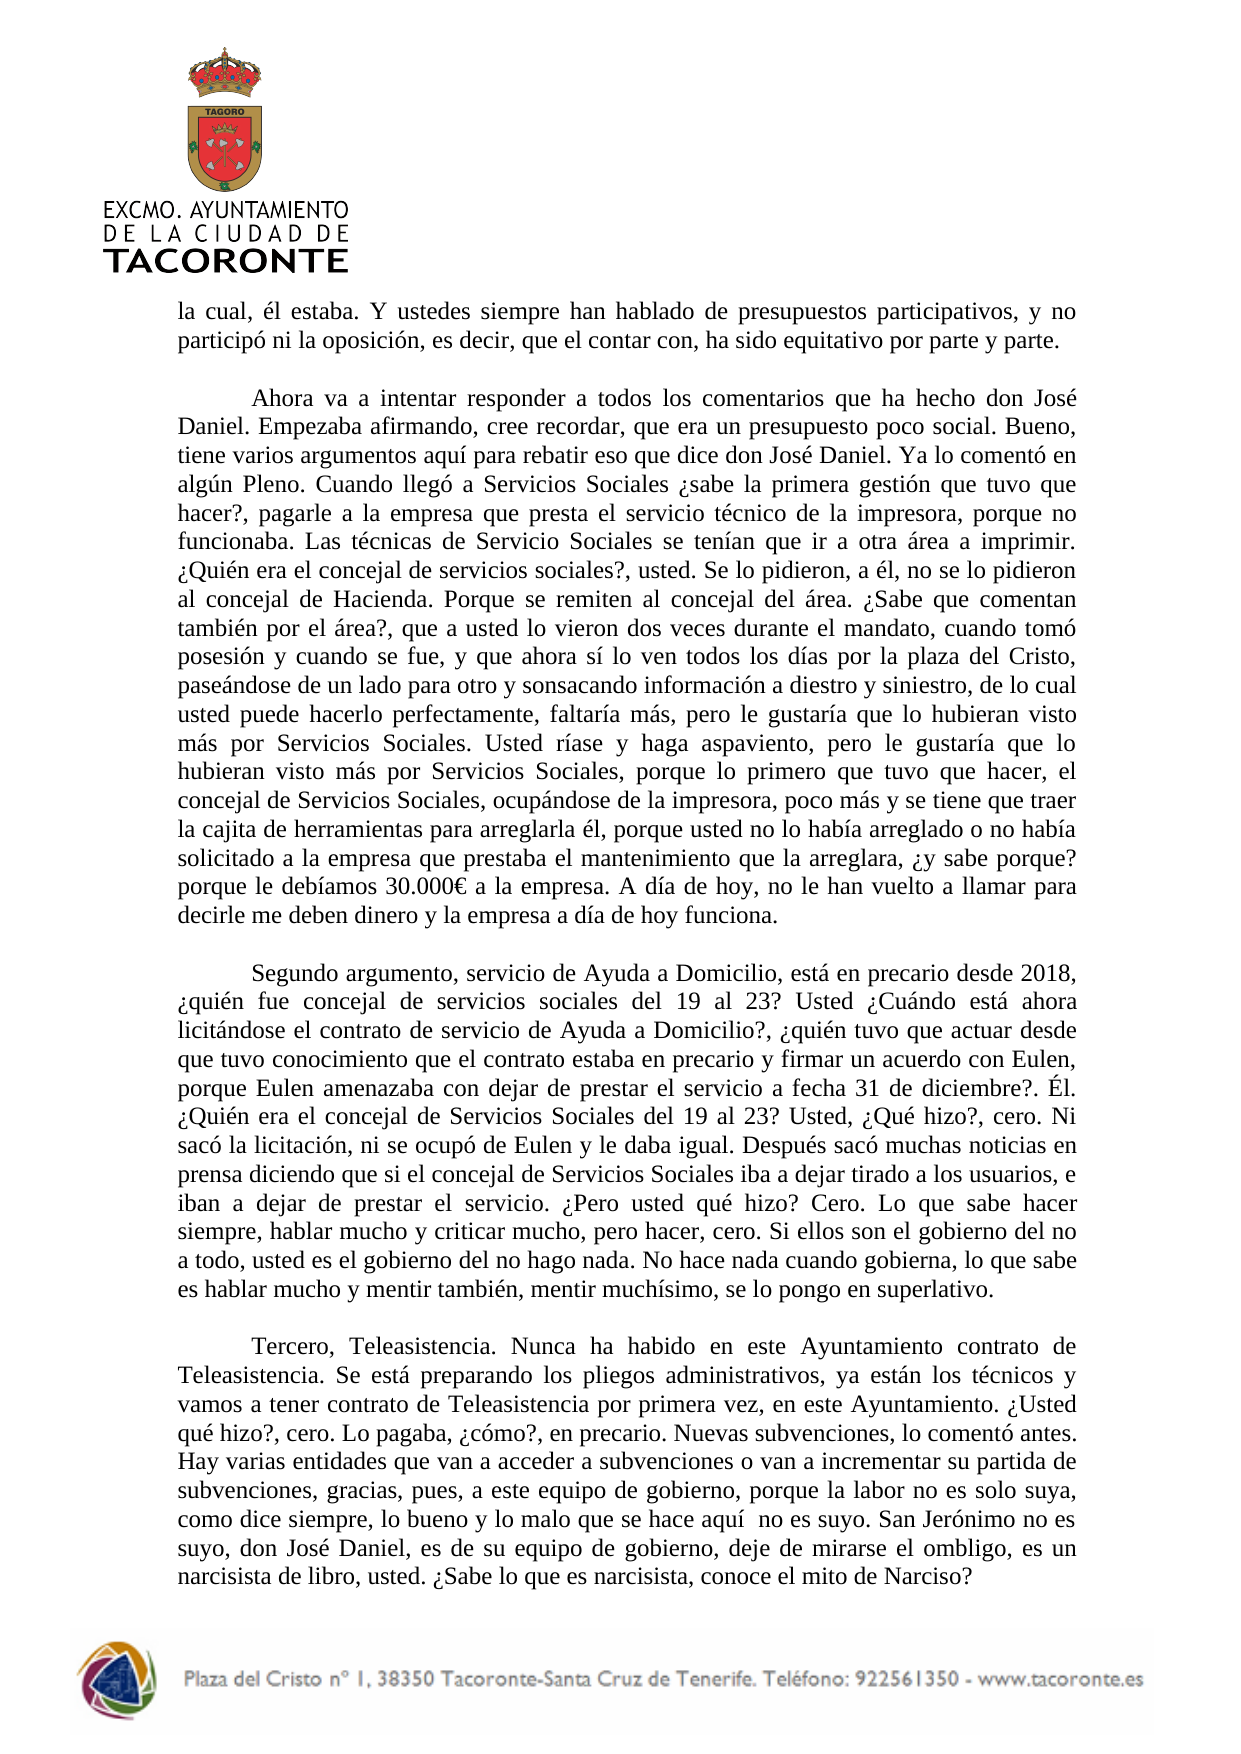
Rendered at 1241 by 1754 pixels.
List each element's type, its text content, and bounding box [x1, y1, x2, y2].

text Ahora va a intentar responder a todos los comentarios que ha hecho don José Daniel. Empezaba afirmando, cree recordar, que era un presupuesto poco social. Bueno, tiene varios argumentos aquí para rebatir eso que dice don José Daniel. Ya lo comentó en algún Pleno. Cuando llegó a Servicios Sociales ¿sabe la primera gestión que tuvo que hacer?, pagarle a la empresa que presta el servicio técnico de la impresora, porque no funcionaba. Las técnicas de Servicio Sociales se tenían que ir a otra área a imprimir. ¿Quién era el concejal de servicios sociales?, usted. Se lo pidieron, a él, no se lo pidieron al concejal de Hacienda. Porque se remiten al concejal del área. ¿Sabe que comentan también por el área?, que a usted lo vieron dos veces durante el mandato, cuando tomó posesión y cuando se fue, y que ahora sí lo ven todos los días por la plaza del Cristo, paseándose de un lado para otro y sonsacando información a diestro y siniestro, de lo cual usted puede hacerlo perfectamente, faltaría más, pero le gustaría que lo hubieran visto más por Servicios Sociales. Usted ríase y haga aspaviento, pero le gustaría que lo hubieran visto más por Servicios Sociales, porque lo primero que tuvo que hacer, el concejal de Servicios Sociales, ocupándose de la impresora, poco más y se tiene que traer la cajita de herramientas para arreglarla él, porque usted no lo había arreglado o no había solicitado a la empresa que prestaba el mantenimiento que la arreglara, ¿y sabe porque? porque le debíamos 30.000€ a la empresa. A día de hoy, no le han vuelto a llamar para decirle me deben dinero y la empresa a día de hoy funciona. [177, 383, 1078, 929]
picture [70, 1628, 1154, 1735]
text Tercero, Teleasistencia. Nunca ha habido en este Ayuntamiento contrato de Teleasistencia. Se está preparando los pliegos administrativos, ya están los técnicos y vamos a tener contrato de Teleasistencia por primera vez, en este Ayuntamiento. ¿Usted qué hizo?, cero. Lo pagaba, ¿cómo?, en precario. Nuevas subvenciones, lo comentó antes. Hay varias entidades que van a acceder a subvenciones o van a incrementar su partida de subvenciones, gracias, pues, a este equipo de gobierno, porque la labor no es solo suya, como dice siempre, lo bueno y lo malo que se hace aquí no es suyo. San Jerónimo no es suyo, don José Daniel, es de su equipo de gobierno, deje de mirarse el ombligo, es un narcisista de libro, usted. ¿Sabe lo que es narcisista, conoce el mito de Narciso? [177, 1331, 1078, 1590]
text Segundo argumento, servicio de Ayuda a Domicilio, está en precario desde 2018, ¿quién fue concejal de servicios sociales del 19 al 23? Usted ¿Cuándo está ahora licitándose el contrato de servicio de Ayuda a Domicilio?, ¿quién tuvo que actuar desde que tuvo conocimiento que el contrato estaba en precario y firmar un acuerdo con Eulen, porque Eulen amenazaba con dejar de prestar el servicio a fecha 31 de diciembre?. Él. ¿Quién era el concejal de Servicios Sociales del 19 al 23? Usted, ¿Qué hizo?, cero. Ni sacó la licitación, ni se ocupó de Eulen y le daba igual. Después sacó muchas noticias en prensa diciendo que si el concejal de Servicios Sociales iba a dejar tirado a los usuarios, e iban a dejar de prestar el servicio. ¿Pero usted qué hizo? Cero. Lo que sabe hacer siempre, hablar mucho y criticar mucho, pero hacer, cero. Si ellos son el gobierno del no a todo, usted es el gobierno del no hago nada. No hace nada cuando gobierna, lo que sabe es hablar mucho y mentir también, mentir muchísimo, se lo pongo en superlativo. [177, 958, 1078, 1303]
picture [103, 47, 348, 273]
text la cual, él estaba. Y ustedes siempre han hablado de presupuestos participativos, y no participó ni la oposición, es decir, que el contar con, ha sido equitativo por parte y parte. [177, 296, 1078, 354]
